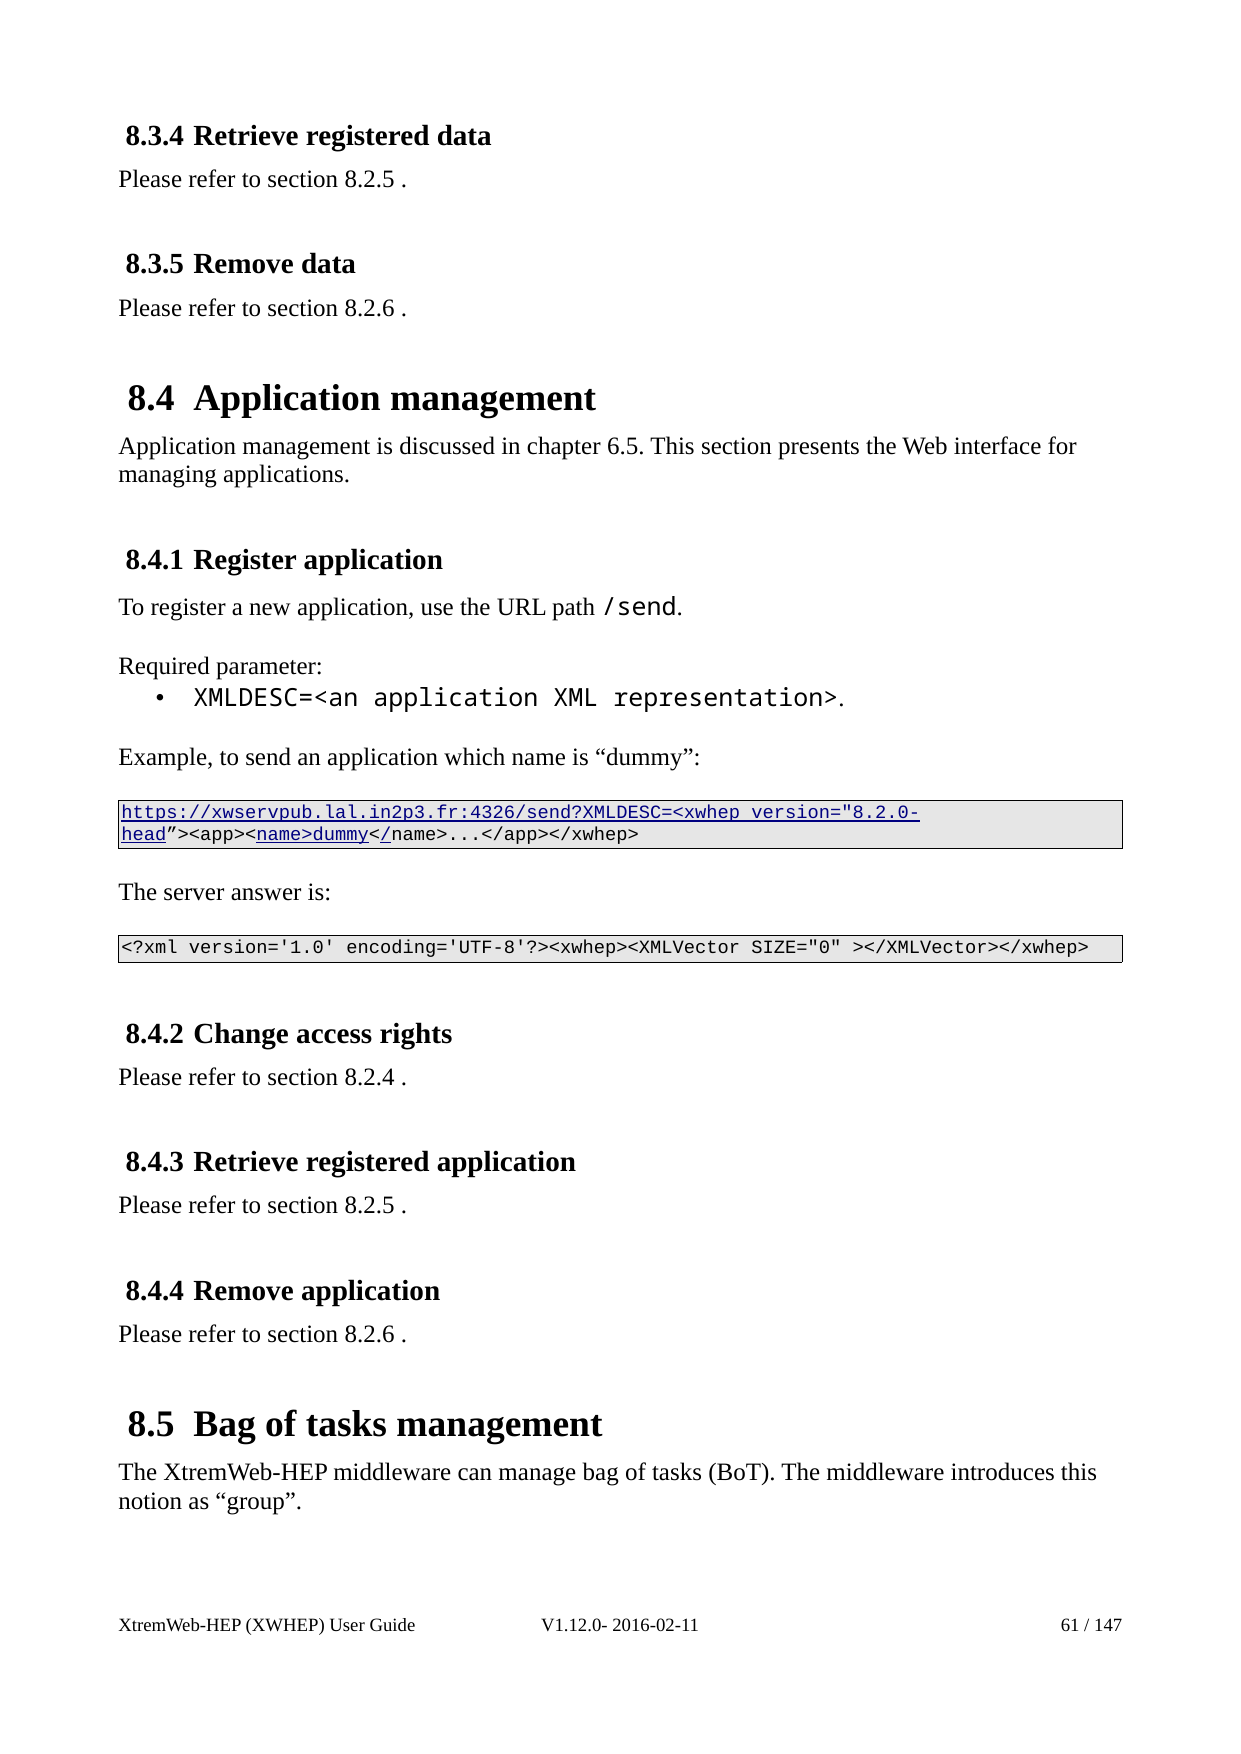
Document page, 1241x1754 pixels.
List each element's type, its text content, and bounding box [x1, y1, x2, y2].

text Please refer to section8.2.5. [118, 1190, 1122, 1219]
text Please refer to section8.2.4. [118, 1062, 1122, 1091]
subtitle Remove application [118, 1273, 1122, 1306]
text Application management is discussed in chapter 6.5. This section presents the Web interface for managing applications. [118, 431, 1122, 488]
subtitle Bag of tasks management [118, 1401, 1122, 1444]
text Required parameter: [118, 651, 1122, 680]
list XMLDESC=<an application XML representation>. [156, 680, 1122, 714]
subtitle Change access rights [118, 1016, 1122, 1049]
text <?xml version='1.0' encoding='UTF-8'?><xwhep><XMLVector SIZE="0" ></XMLVector></xwhep> [119, 936, 1122, 962]
text Please refer to section8.2.6. [118, 1319, 1122, 1348]
subtitle Register application [118, 542, 1122, 576]
text The XtremWeb-HEP middleware can manage bag of tasks (BoT). The middleware introduces this notion as “group”. [118, 1457, 1122, 1514]
text https://xwservpub.lal.in2p3.fr:4326/send?XMLDESC=<xwhep version="8.2.0-head”><app><name>dummy</name>...</app></xwhep> [119, 801, 1122, 848]
text To register a new application, use the URL path /send. [118, 588, 1122, 622]
text Example, to send an application which name is “dummy”: [118, 742, 1122, 771]
subtitle Retrieve registered application [118, 1144, 1122, 1178]
subtitle Application management [118, 375, 1122, 418]
text The server answer is: [118, 877, 1122, 906]
text Please refer to section8.2.6. [118, 293, 1122, 321]
subtitle Remove data [118, 247, 1122, 280]
text Please refer to section8.2.5. [118, 164, 1122, 193]
subtitle Retrieve registered data [118, 118, 1122, 152]
